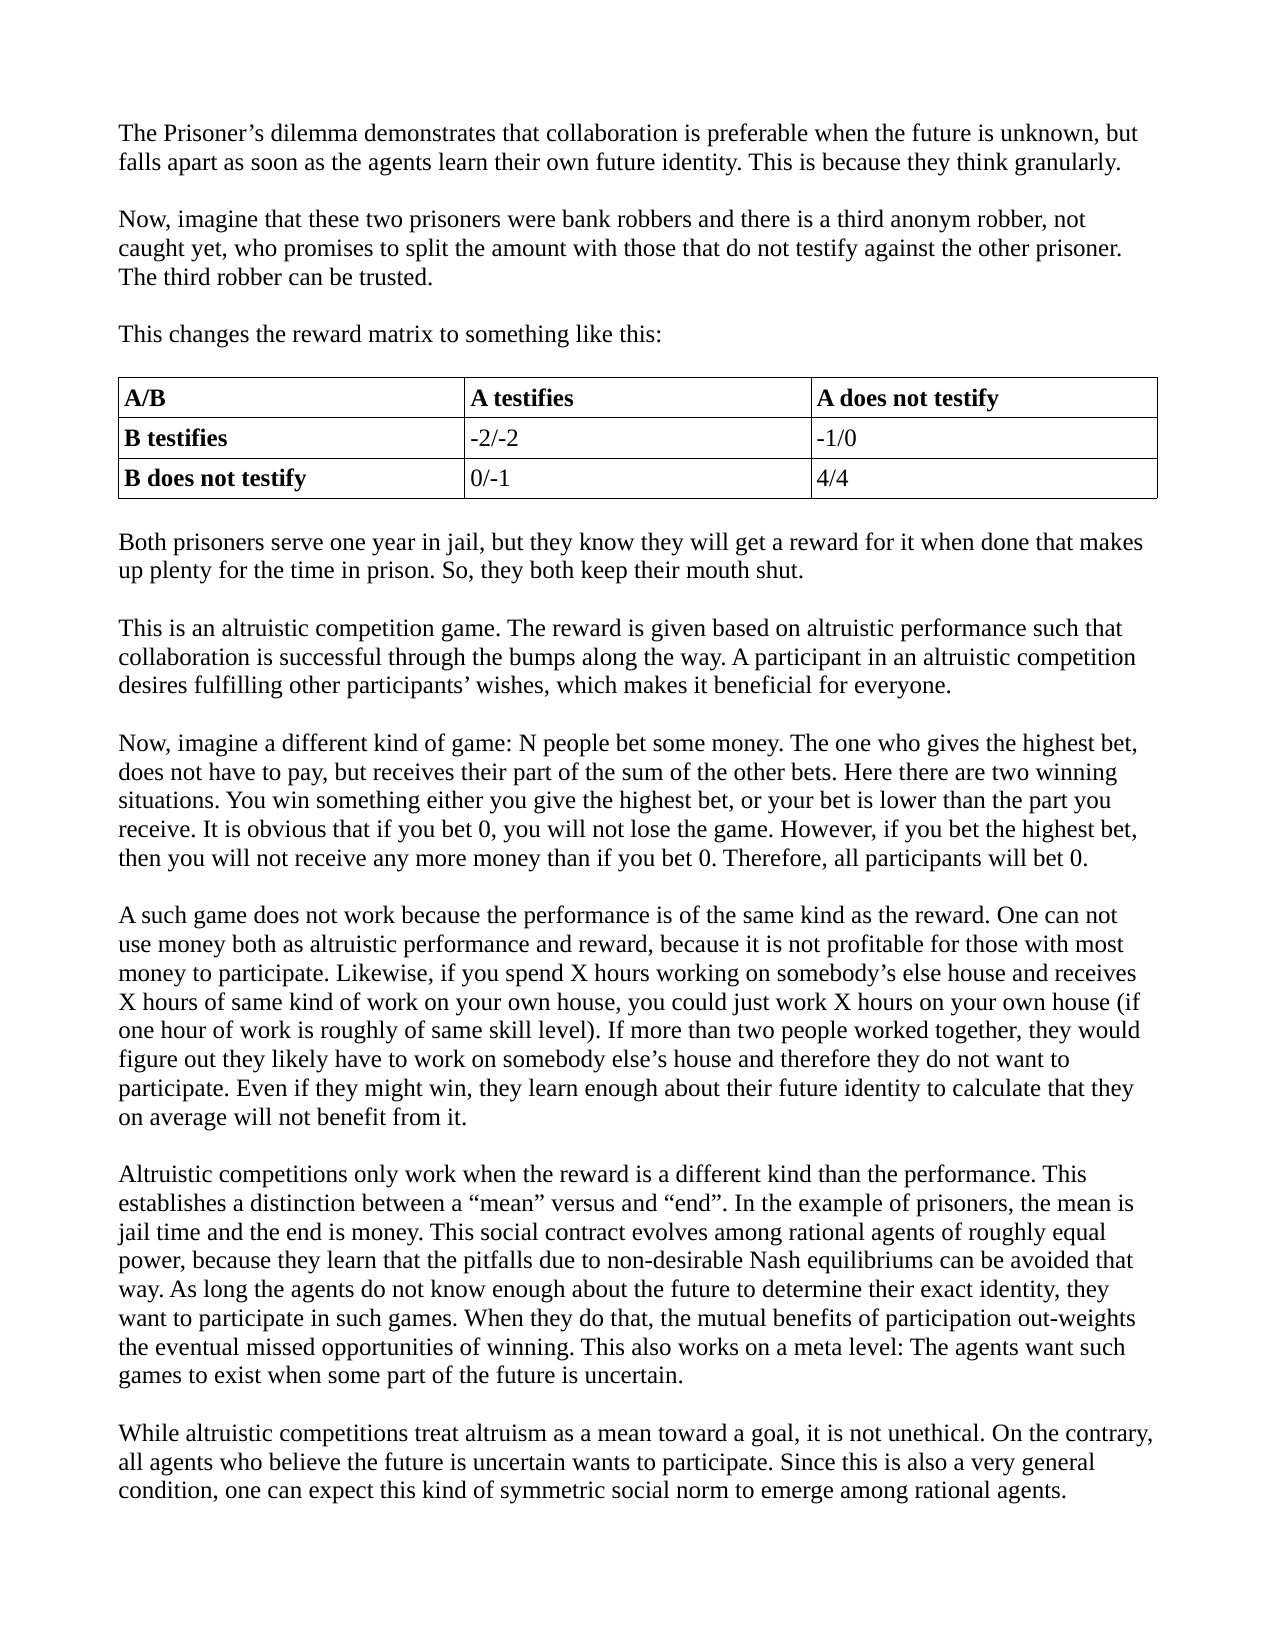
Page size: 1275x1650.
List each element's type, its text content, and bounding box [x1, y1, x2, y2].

table_cell -1/0 [812, 418, 1157, 457]
text The Prisoner’s dilemma demonstrates that collaboration is preferable when the future is unknown, but falls apart as soon as the agents learn their own future identity. This is because they think granularly. [118, 118, 1157, 176]
table_cell 0/-1 [465, 459, 811, 498]
table_cell 4/4 [812, 459, 1157, 498]
text Now, imagine a different kind of game: N people bet some money. The one who gives the highest bet, does not have to pay, but receives their part of the sum of the other bets. Here there are two winning situations. You win something either you give the highest bet, or your bet is lower than the part you receive. It is obvious that if you bet 0, you will not lose the game. However, if you bet the highest bet, then you will not receive any more money than if you bet 0. Therefore, all participants will bet 0. [118, 728, 1157, 872]
text A such game does not work because the performance is of the same kind as the reward. One can not use money both as altruistic performance and reward, because it is not profitable for those with most money to participate. Likewise, if you spend X hours working on somebody’s else house and receives X hours of same kind of work on your own house, you could just work X hours on your own house (if one hour of work is roughly of same skill level). If more than two people worked together, they would figure out they likely have to work on somebody else’s house and therefore they do not want to participate. Even if they might win, they learn enough about their future identity to calculate that they on average will not benefit from it. [118, 900, 1157, 1130]
table_cell -2/-2 [465, 418, 811, 457]
text This is an altruistic competition game. The reward is given based on altruistic performance such that collaboration is successful through the bumps along the way. A participant in an altruistic competition desires fulfilling other participants’ wishes, which makes it beneficial for everyone. [118, 613, 1157, 699]
text Both prisoners serve one year in jail, but they know they will get a reward for it when done that makes up plenty for the time in prison. So, they both keep their mouth shut. [118, 527, 1157, 584]
text Altruistic competitions only work when the reward is a different kind than the performance. This establishes a distinction between a “mean” versus and “end”. In the example of prisoners, the mean is jail time and the end is money. This social contract evolves among rational agents of roughly equal power, because they learn that the pitfalls due to non-desirable Nash equilibriums can be avoided that way. As long the agents do not know enough about the future to determine their exact identity, they want to participate in such games. When they do that, the mutual benefits of participation out-weights the eventual missed opportunities of winning. This also works on a meta level: The agents want such games to exist when some part of the future is uncertain. [118, 1159, 1157, 1389]
text While altruistic competitions treat altruism as a mean toward a goal, it is not unethical. On the contrary, all agents who believe the future is uncertain wants to participate. Since this is also a very general condition, one can expect this kind of symmetric social norm to emerge among rational agents. [118, 1418, 1157, 1504]
table_cell B testifies [119, 418, 464, 457]
table_header A/B [119, 378, 464, 417]
text Now, imagine that these two prisoners were bank robbers and there is a third anonym robber, not caught yet, who promises to split the amount with those that do not testify against the other prisoner. The third robber can be trusted. [118, 204, 1157, 291]
table_header A testifies [465, 378, 811, 417]
text This changes the reward matrix to something like this: [118, 319, 1157, 348]
table_cell B does not testify [119, 459, 464, 498]
table_header A does not testify [812, 378, 1157, 417]
